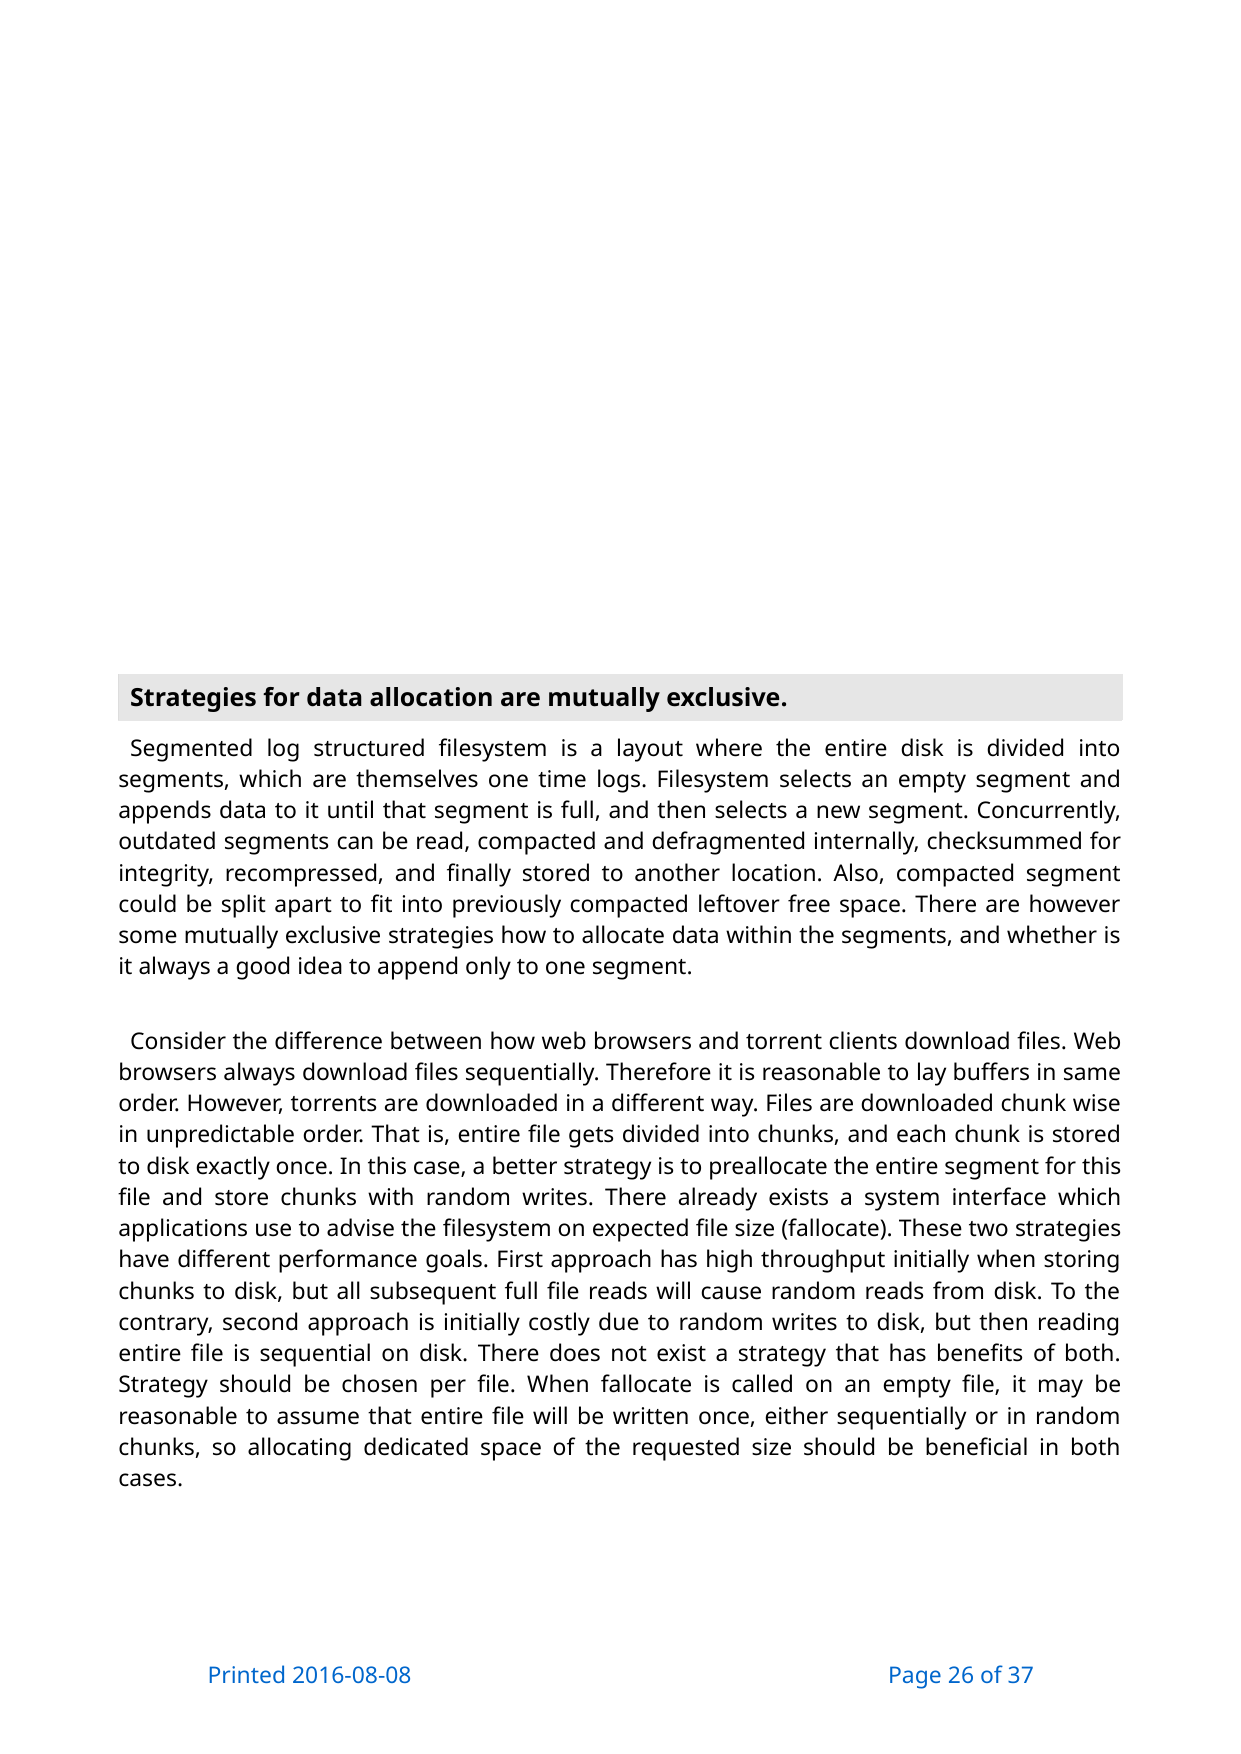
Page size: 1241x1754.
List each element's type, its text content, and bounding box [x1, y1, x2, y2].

text Consider the difference between how web browsers and torrent clients download files. Web browsers always download files sequentially. Therefore it is reasonable to lay buffers in same order. However, torrents are downloaded in a different way. Files are downloaded chunk wise in unpredictable order. That is, entire file gets divided into chunks, and each chunk is stored to disk exactly once. In this case, a better strategy is to preallocate the entire segment for this file and store chunks with random writes. There already exists a system interface which applications use to advise the filesystem on expected file size (fallocate). These two strategies have different performance goals. First approach has high throughput initially when storing chunks to disk, but all subsequent full file reads will cause random reads from disk. To the contrary, second approach is initially costly due to random writes to disk, but then reading entire file is sequential on disk. There does not exist a strategy that has benefits of both. Strategy should be chosen per file. When fallocate is called on an empty file, it may be reasonable to assume that entire file will be written once, either sequentially or in random chunks, so allocating dedicated space of the requested size should be beneficial in both cases. [118, 1025, 1122, 1493]
text Segmented log structured filesystem is a layout where the entire disk is divided into segments, which are themselves one time logs. Filesystem selects an empty segment and appends data to it until that segment is full, and then selects a new segment. Concurrently, outdated segments can be read, compacted and defragmented internally, checksummed for integrity, recompressed, and finally stored to another location. Also, compacted segment could be split apart to fit into previously compacted leftover free space. There are however some mutually exclusive strategies how to allocate data within the segments, and whether is it always a good idea to append only to one segment. [118, 732, 1122, 982]
subtitle Strategies for data allocation are mutually exclusive. [119, 675, 1122, 720]
